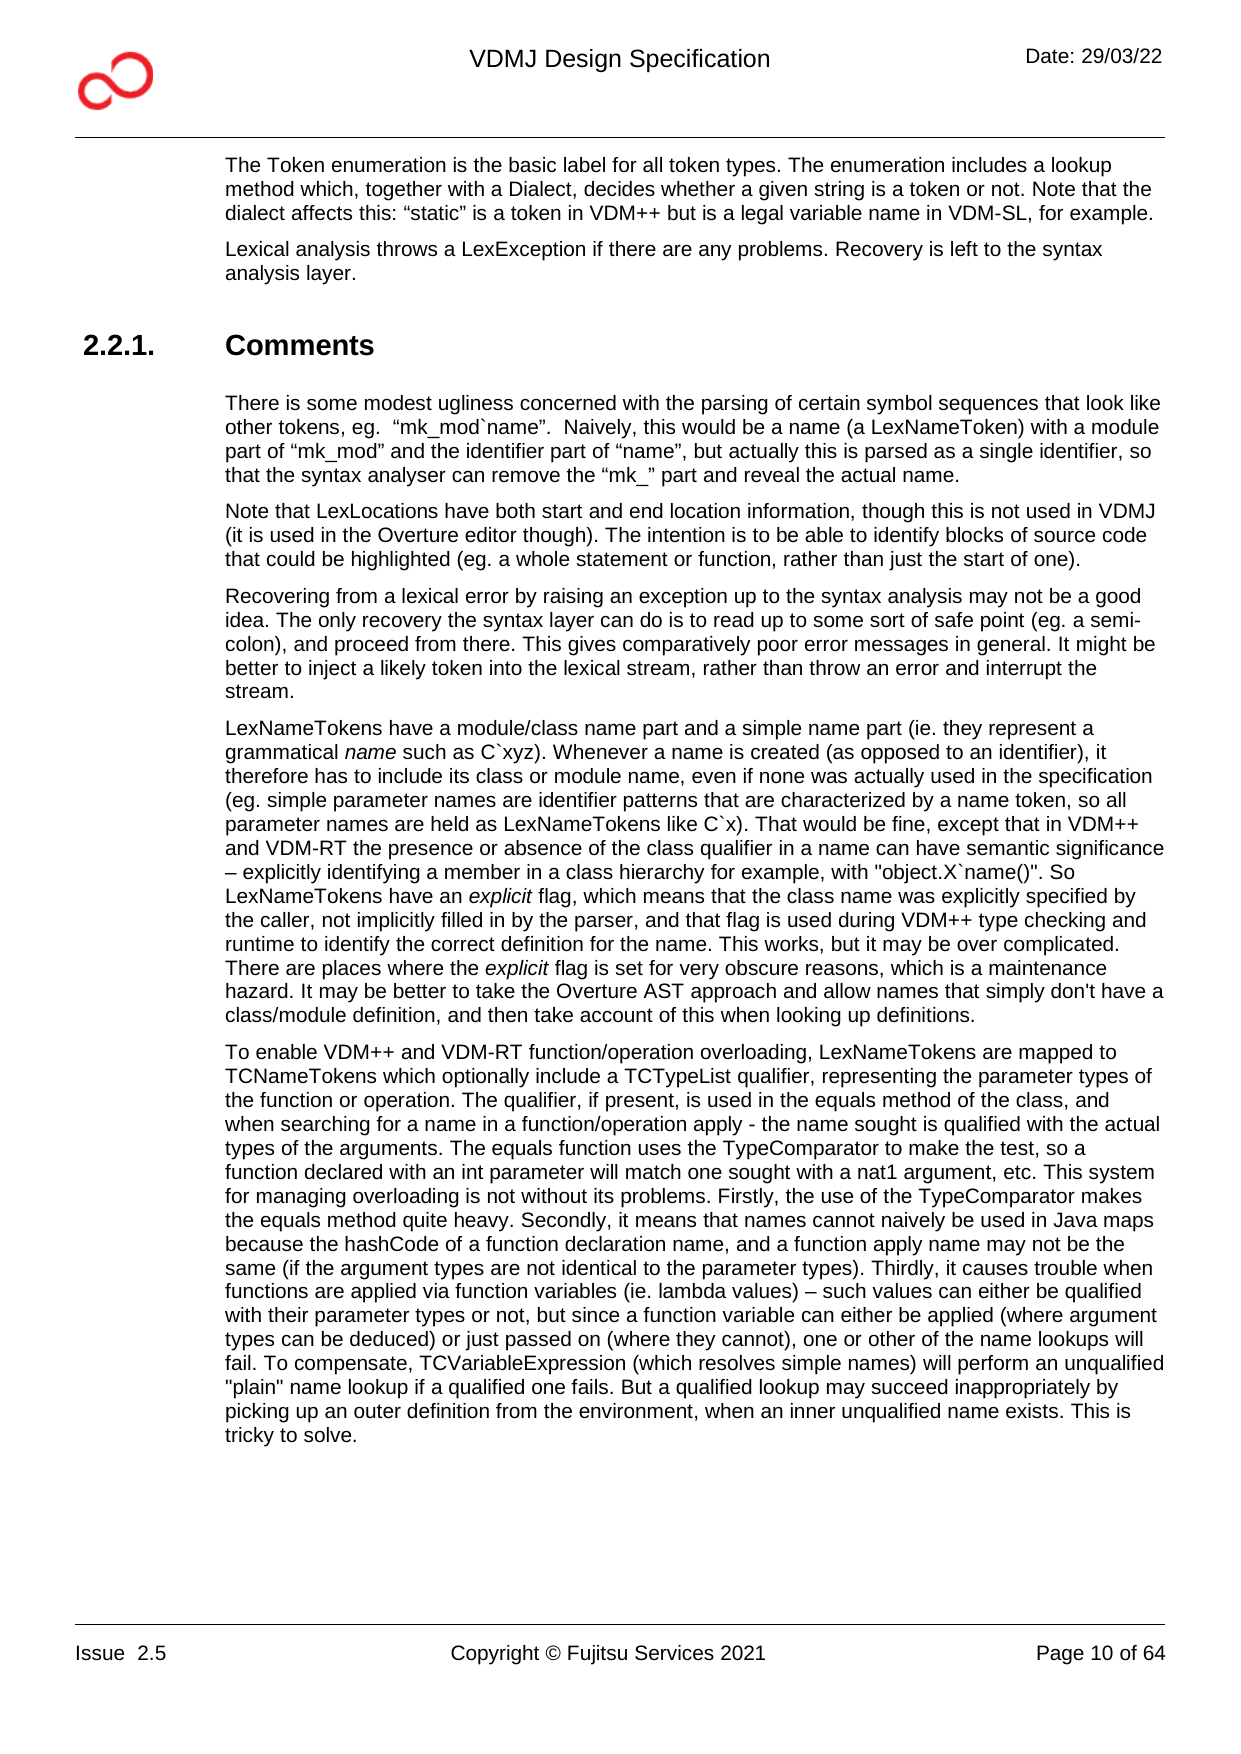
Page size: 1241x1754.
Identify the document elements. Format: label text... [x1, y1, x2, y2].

text Note that LexLocations have both start and end location information, though this is not used in VDMJ (it is used in the Overture editor though). The intention is to be able to identify blocks of source code that could be highlighted (eg. a whole statement or function, rather than just the start of one). [225, 499, 1165, 571]
text The Token enumeration is the basic label for all token types. The enumeration includes a lookup method which, together with a Dialect, decides whether a given string is a token or not. Note that the dialect affects this: “static” is a token in VDM++ but is a legal variable name in VDM-SL, for example. [225, 153, 1165, 225]
text Recovering from a lexical error by raising an exception up to the syntax analysis may not be a good idea. The only recovery the syntax layer can do is to read up to some sort of safe point (eg. a semi-colon), and proceed from there. This gives comparatively poor error messages in general. It might be better to inject a likely token into the lexical stream, rather than throw an error and interrupt the stream. [225, 584, 1165, 704]
subtitle Comments [75, 328, 1165, 361]
text There is some modest ugliness concerned with the parsing of certain symbol sequences that look like other tokens, eg. “mk_mod`name”. Naively, this would be a name (a LexNameToken) with a module part of “mk_mod” and the identifier part of “name”, but actually this is parsed as a single identifier, so that the syntax analyser can remove the “mk_” part and reveal the actual name. [225, 391, 1165, 487]
text To enable VDM++ and VDM-RT function/operation overloading, LexNameTokens are mapped to TCNameTokens which optionally include a TCTypeList qualifier, representing the parameter types of the function or operation. The qualifier, if present, is used in the equals method of the class, and when searching for a name in a function/operation apply - the name sought is qualified with the actual types of the arguments. The equals function uses the TypeComparator to make the test, so a function declared with an int parameter will match one sought with a nat1 argument, etc. This system for managing overloading is not without its problems. Firstly, the use of the TypeComparator makes the equals method quite heavy. Secondly, it means that names cannot naively be used in Java maps because the hashCode of a function declaration name, and a function apply name may not be the same (if the argument types are not identical to the parameter types). Thirdly, it causes trouble when functions are applied via function variables (ie. lambda values) – such values can either be qualified with their parameter types or not, but since a function variable can either be applied (where argument types can be deduced) or just passed on (where they cannot), one or other of the name lookups will fail. To compensate, TCVariableExpression (which resolves simple names) will perform an unqualified "plain" name lookup if a qualified one fails. But a qualified lookup may succeed inappropriately by picking up an outer definition from the environment, when an inner unqualified name exists. This is tricky to solve. [225, 1040, 1165, 1447]
text LexNameTokens have a module/class name part and a simple name part (ie. they represent a grammatical name such as C`xyz). Whenever a name is created (as opposed to an identifier), it therefore has to include its class or module name, even if none was actually used in the specification (eg. simple parameter names are identifier patterns that are characterized by a name token, so all parameter names are held as LexNameTokens like C`x). That would be fine, except that in VDM++ and VDM-RT the presence or absence of the class qualifier in a name can have semantic significance – explicitly identifying a member in a class hierarchy for example, with "object.X`name()". So LexNameTokens have an explicit flag, which means that the class name was explicitly specified by the caller, not implicitly filled in by the parser, and that flag is used during VDM++ type checking and runtime to identify the correct definition for the name. This works, but it may be over complicated. There are places where the explicit flag is set for very obscure reasons, which is a maintenance hazard. It may be better to take the Overture AST approach and allow names that simply don't have a class/module definition, and then take account of this when looking up definitions. [225, 716, 1165, 1028]
picture [78, 44, 153, 120]
text Lexical analysis throws a LexException if there are any problems. Recovery is left to the syntax analysis layer. [225, 237, 1165, 285]
